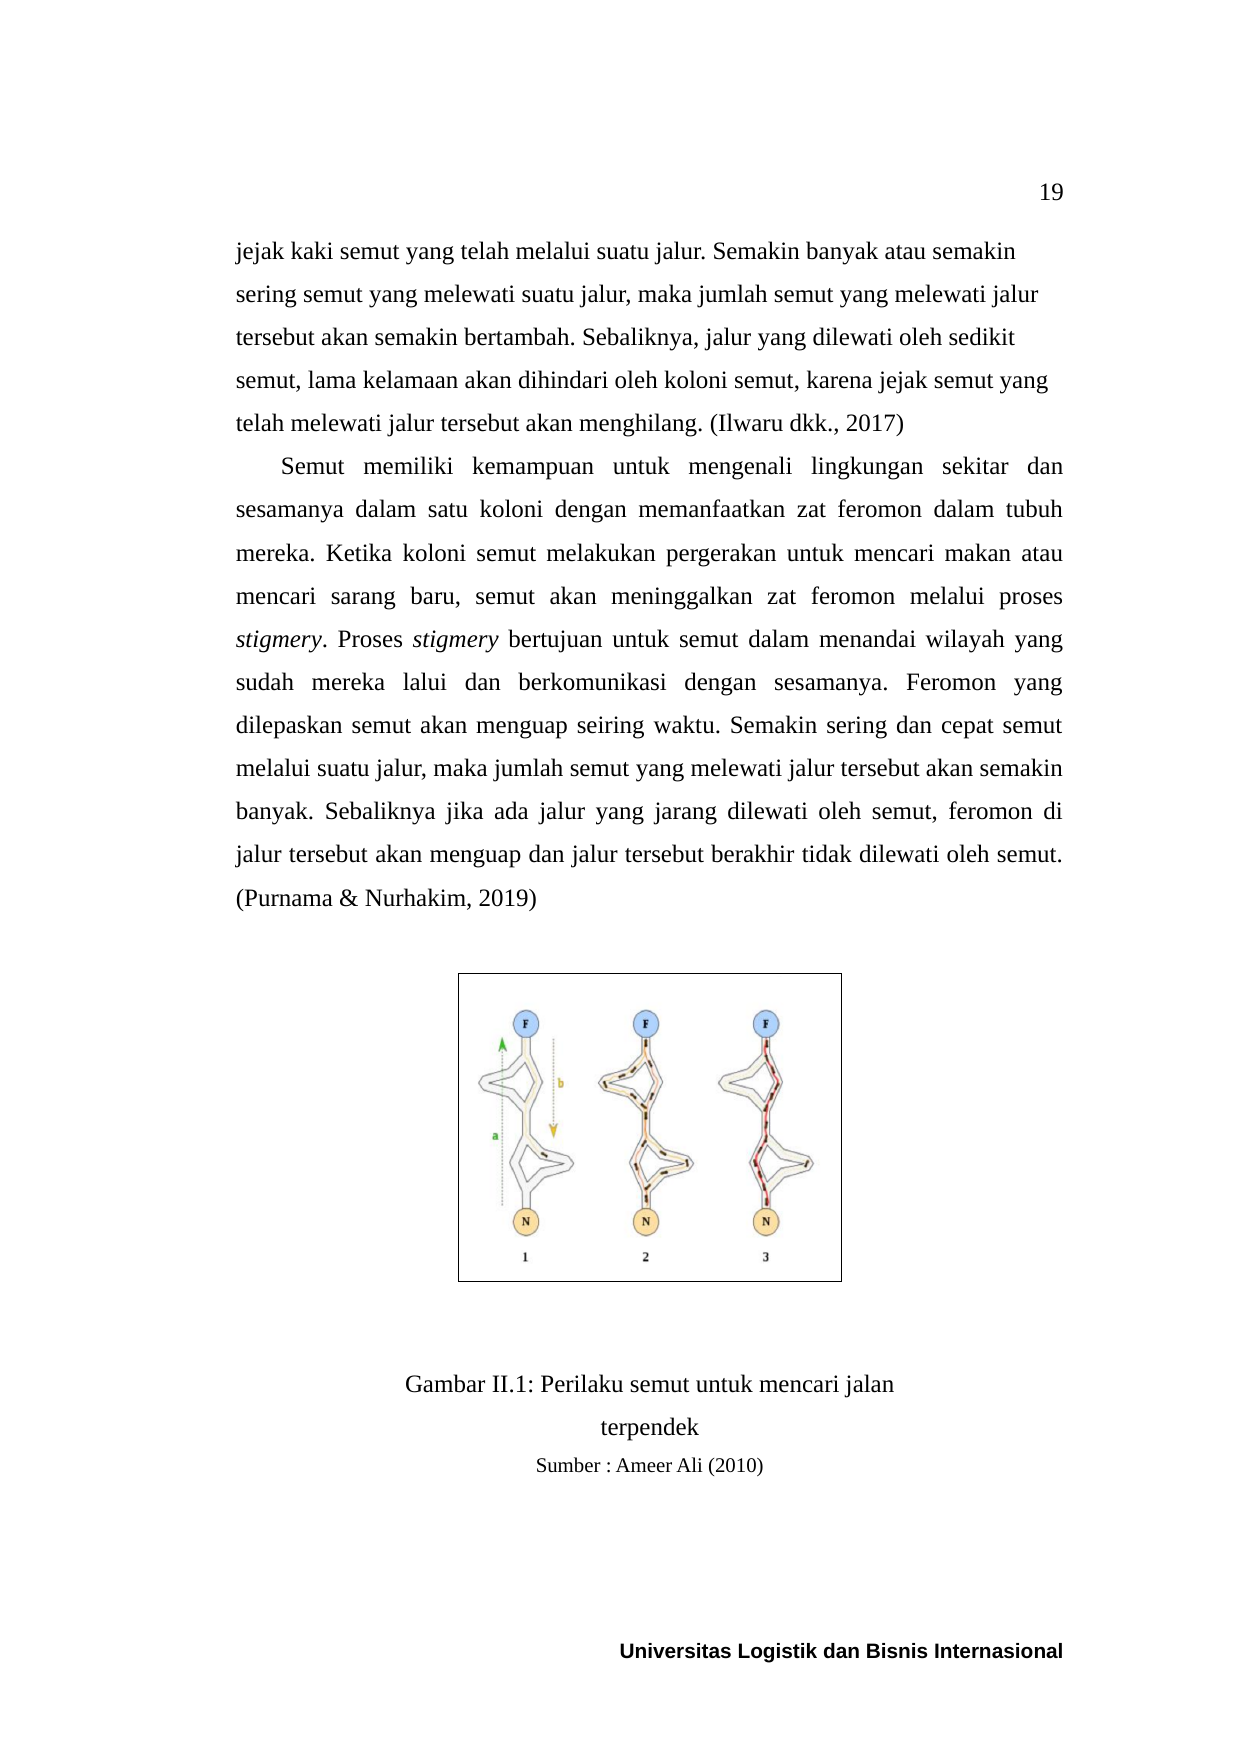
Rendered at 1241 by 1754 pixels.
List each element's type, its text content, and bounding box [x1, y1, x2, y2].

text Semut memiliki kemampuan untuk mengenali lingkungan sekitar dan sesamanya dalam satu koloni dengan memanfaatkan zat feromon dalam tubuh mereka. Ketika koloni semut melakukan pergerakan untuk mencari makan atau mencari sarang baru, semut akan meninggalkan zat feromon melalui proses stigmery. Proses stigmery bertujuan untuk semut dalam menandai wilayah yang sudah mereka lalui dan berkomunikasi dengan sesamanya. Feromon yang dilepaskan semut akan menguap seiring waktu. Semakin sering dan cepat semut melalui suatu jalur, maka jumlah semut yang melewati jalur tersebut akan semakin banyak. Sebaliknya jika ada jalur yang jarang dilewati oleh semut, feromon di jalur tersebut akan menguap dan jalur tersebut berakhir tidak dilewati oleh semut. (Purnama & Nurhakim, 2019) [236, 451, 1063, 911]
text jejak kaki semut yang telah melalui suatu jalur. Semakin banyak atau semakin sering semut yang melewati suatu jalur, maka jumlah semut yang melewati jalur tersebut akan semakin bertambah. Sebaliknya, jalur yang dilewati oleh sedikit semut, lama kelamaan akan dihindari oleh koloni semut, karena jejak semut yang telah melewati jalur tersebut akan menghilang. (Ilwaru dkk., 2017) [236, 236, 1063, 437]
text Gambar II.1: Perilaku semut untuk mencari jalan terpendek Sumber : Ameer Ali (2010) [404, 1279, 895, 1477]
picture [461, 976, 838, 1279]
